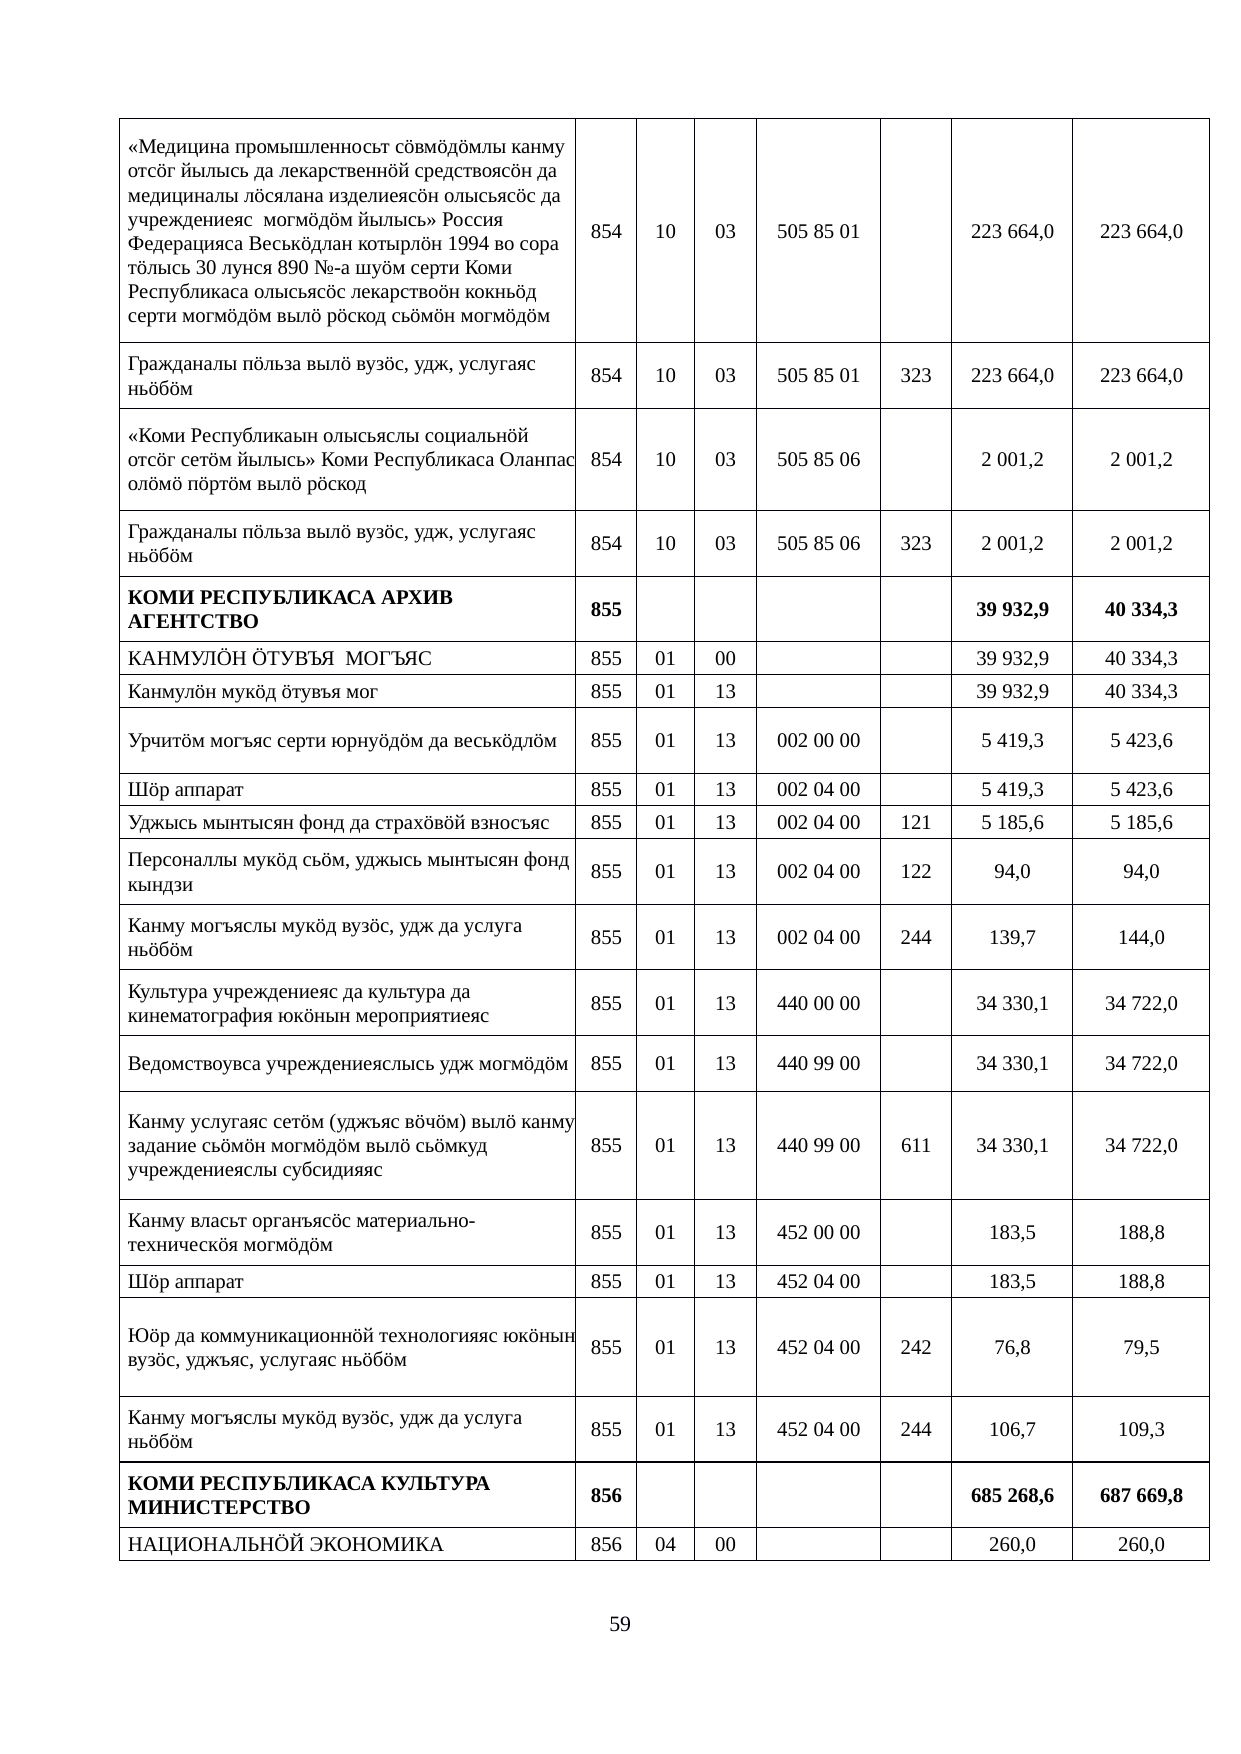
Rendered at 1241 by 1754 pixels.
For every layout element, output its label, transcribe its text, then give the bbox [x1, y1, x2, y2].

table_cell 10 [637, 119, 694, 342]
table_cell 002 04 00 [757, 839, 880, 904]
table_cell 452 04 00 [757, 1266, 880, 1297]
table_cell 76,8 [952, 1298, 1072, 1396]
table_cell 855 [576, 1092, 636, 1199]
table_cell 854 [576, 343, 636, 408]
table_cell 188,8 [1073, 1200, 1209, 1264]
table_cell 01 [637, 839, 694, 904]
table_cell 144,0 [1073, 905, 1209, 969]
table_cell 223 664,0 [1073, 119, 1209, 342]
table_cell 01 [637, 1036, 694, 1091]
table_cell 01 [637, 1092, 694, 1199]
table_cell 855 [576, 577, 636, 641]
table_cell 505 85 06 [757, 511, 880, 576]
table_cell [695, 577, 756, 641]
table_cell 13 [695, 1266, 756, 1297]
table_cell Персоналлы мукӧд сьӧм, уджысь мынтысян фонд кындзи [120, 839, 575, 904]
table_cell 03 [695, 409, 756, 510]
table_cell НАЦИОНАЛЬНӦЙ ЭКОНОМИКА [120, 1528, 575, 1560]
table_cell [637, 577, 694, 641]
table_cell 13 [695, 1200, 756, 1264]
table_cell Шӧр аппарат [120, 1266, 575, 1297]
table_cell 5 423,6 [1073, 774, 1209, 805]
table_cell 855 [576, 806, 636, 838]
table_cell 855 [576, 905, 636, 969]
table_cell Канму власьт органъясӧс материально-техническӧя могмӧдӧм [120, 1200, 575, 1264]
table_cell «Медицина промышленносьт сӧвмӧдӧмлы канму отсӧг йылысь да лекарственнӧй средствоясӧн да медициналы лӧсялана изделиеясӧн олысьясӧс да учреждениеяс могмӧдӧм йылысь» Россия Федерацияса Веськӧдлан котырлӧн 1994 во сора тӧлысь 30 лунся 890 №-а шуӧм серти Коми Республикаса олысьясӧс лекарствоӧн кокньӧд серти могмӧдӧм вылӧ рӧскод сьӧмӧн могмӧдӧм [120, 119, 575, 342]
table_cell 855 [576, 1200, 636, 1264]
table_cell Канмулӧн мукӧд ӧтувъя мог [120, 675, 575, 707]
table_cell 34 722,0 [1073, 970, 1209, 1035]
table_cell 855 [576, 1397, 636, 1461]
table_cell 5 185,6 [1073, 806, 1209, 838]
table_cell [757, 1463, 880, 1527]
table_cell 223 664,0 [1073, 343, 1209, 408]
table_cell 242 [881, 1298, 951, 1396]
table_cell 5 423,6 [1073, 708, 1209, 772]
table_cell 94,0 [1073, 839, 1209, 904]
table_cell 34 722,0 [1073, 1092, 1209, 1199]
table_cell 244 [881, 905, 951, 969]
table_cell КОМИ РЕСПУБЛИКАСА АРХИВ АГЕНТСТВО [120, 577, 575, 641]
table_cell 10 [637, 409, 694, 510]
table_cell 34 330,1 [952, 970, 1072, 1035]
table_cell 855 [576, 839, 636, 904]
table_cell Канму могъяслы мукӧд вузӧс, удж да услуга ньӧбӧм [120, 905, 575, 969]
table_cell [881, 1266, 951, 1297]
table_cell [637, 1463, 694, 1527]
table_cell 01 [637, 905, 694, 969]
table_cell 854 [576, 511, 636, 576]
table_cell [757, 1528, 880, 1560]
table_cell 2 001,2 [1073, 511, 1209, 576]
table_cell [881, 409, 951, 510]
table_cell 440 99 00 [757, 1092, 880, 1199]
table_cell Уджысь мынтысян фонд да страхӧвӧй взносъяс [120, 806, 575, 838]
table_cell Гражданалы пӧльза вылӧ вузӧс, удж, услугаяс ньӧбӧм [120, 511, 575, 576]
table_cell 01 [637, 675, 694, 707]
table_cell Канму могъяслы мукӧд вузӧс, удж да услуга ньӧбӧм [120, 1397, 575, 1461]
table_cell Культура учреждениеяс да культура да кинематография юкӧнын мероприятиеяс [120, 970, 575, 1035]
table_cell 452 04 00 [757, 1397, 880, 1461]
table_cell 002 04 00 [757, 774, 880, 805]
table_cell 139,7 [952, 905, 1072, 969]
table_cell 452 04 00 [757, 1298, 880, 1396]
table_cell 2 001,2 [952, 409, 1072, 510]
table_cell 01 [637, 774, 694, 805]
table_cell 10 [637, 511, 694, 576]
table_cell 01 [637, 806, 694, 838]
table_cell 39 932,9 [952, 642, 1072, 674]
table_cell 39 932,9 [952, 675, 1072, 707]
table_cell 01 [637, 642, 694, 674]
table_cell 13 [695, 1298, 756, 1396]
table_cell 855 [576, 642, 636, 674]
table_cell 121 [881, 806, 951, 838]
table_cell 40 334,3 [1073, 642, 1209, 674]
table_cell [881, 1036, 951, 1091]
table_cell 03 [695, 343, 756, 408]
table_cell Урчитӧм могъяс серти юрнуӧдӧм да веськӧдлӧм [120, 708, 575, 772]
table_cell Ведомствоувса учреждениеяслысь удж могмӧдӧм [120, 1036, 575, 1091]
table_cell 01 [637, 1298, 694, 1396]
table_cell [695, 1463, 756, 1527]
table_cell 452 00 00 [757, 1200, 880, 1264]
table_cell 01 [637, 970, 694, 1035]
table_cell 002 04 00 [757, 905, 880, 969]
table_cell 440 99 00 [757, 1036, 880, 1091]
table_cell 13 [695, 970, 756, 1035]
table_cell 856 [576, 1528, 636, 1560]
table_cell 854 [576, 409, 636, 510]
table_cell 13 [695, 1397, 756, 1461]
table_cell 13 [695, 675, 756, 707]
table_cell Канму услугаяс сетӧм (уджъяс вӧчӧм) вылӧ канму задание сьӧмӧн могмӧдӧм вылӧ сьӧмкуд учреждениеяслы субсидияяс [120, 1092, 575, 1199]
table_cell 04 [637, 1528, 694, 1560]
table_cell 10 [637, 343, 694, 408]
table_cell 223 664,0 [952, 119, 1072, 342]
table_cell [757, 577, 880, 641]
table_cell [881, 774, 951, 805]
table_cell КОМИ РЕСПУБЛИКАСА КУЛЬТУРА МИНИСТЕРСТВО [120, 1463, 575, 1527]
table_cell [881, 577, 951, 641]
table_cell 5 185,6 [952, 806, 1072, 838]
table_cell 79,5 [1073, 1298, 1209, 1396]
table_cell 323 [881, 511, 951, 576]
table_cell 260,0 [1073, 1528, 1209, 1560]
table_cell [881, 119, 951, 342]
table_cell 13 [695, 708, 756, 772]
table_cell 13 [695, 839, 756, 904]
table_cell 109,3 [1073, 1397, 1209, 1461]
table_cell 856 [576, 1463, 636, 1527]
table_cell 13 [695, 1036, 756, 1091]
table_cell 002 04 00 [757, 806, 880, 838]
table_cell 2 001,2 [1073, 409, 1209, 510]
table_cell [757, 642, 880, 674]
table_cell 34 722,0 [1073, 1036, 1209, 1091]
table_cell 13 [695, 905, 756, 969]
table_cell Гражданалы пӧльза вылӧ вузӧс, удж, услугаяс ньӧбӧм [120, 343, 575, 408]
table_cell 5 419,3 [952, 774, 1072, 805]
table_cell 855 [576, 675, 636, 707]
table_cell 002 00 00 [757, 708, 880, 772]
table_cell [881, 1463, 951, 1527]
table_cell 855 [576, 1266, 636, 1297]
table_cell 440 00 00 [757, 970, 880, 1035]
table_cell 122 [881, 839, 951, 904]
table_cell 106,7 [952, 1397, 1072, 1461]
table_cell 505 85 01 [757, 343, 880, 408]
table_cell 855 [576, 1036, 636, 1091]
table_cell 2 001,2 [952, 511, 1072, 576]
table_cell [881, 1200, 951, 1264]
table_cell «Коми Республикаын олысьяслы социальнӧй отсӧг сетӧм йылысь» Коми Республикаса Оланпас олӧмӧ пӧртӧм вылӧ рӧскод [120, 409, 575, 510]
table_cell 611 [881, 1092, 951, 1199]
table_cell 854 [576, 119, 636, 342]
table_cell 39 932,9 [952, 577, 1072, 641]
table_cell [881, 970, 951, 1035]
table_cell [881, 642, 951, 674]
table_cell 685 268,6 [952, 1463, 1072, 1527]
table_cell 183,5 [952, 1266, 1072, 1297]
table_cell 01 [637, 1397, 694, 1461]
table_cell 00 [695, 1528, 756, 1560]
table_cell 01 [637, 708, 694, 772]
table_cell Шӧр аппарат [120, 774, 575, 805]
table_cell 505 85 06 [757, 409, 880, 510]
table_cell [881, 708, 951, 772]
table_cell 223 664,0 [952, 343, 1072, 408]
table_cell 687 669,8 [1073, 1463, 1209, 1527]
table_cell 34 330,1 [952, 1036, 1072, 1091]
table_cell 244 [881, 1397, 951, 1461]
table_cell 13 [695, 1092, 756, 1199]
table_cell [881, 1528, 951, 1560]
table_cell 34 330,1 [952, 1092, 1072, 1199]
table_cell 13 [695, 806, 756, 838]
table_cell 855 [576, 774, 636, 805]
table_cell 94,0 [952, 839, 1072, 904]
table_cell 40 334,3 [1073, 577, 1209, 641]
table_cell [881, 675, 951, 707]
table_cell 03 [695, 119, 756, 342]
table_cell 188,8 [1073, 1266, 1209, 1297]
table_cell 01 [637, 1266, 694, 1297]
table_cell 505 85 01 [757, 119, 880, 342]
table_cell 855 [576, 708, 636, 772]
table_cell КАНМУЛӦН ӦТУВЪЯ МОГЪЯС [120, 642, 575, 674]
table_cell [757, 675, 880, 707]
table_cell 260,0 [952, 1528, 1072, 1560]
table_cell 5 419,3 [952, 708, 1072, 772]
table_cell 855 [576, 1298, 636, 1396]
table_cell 00 [695, 642, 756, 674]
table_cell 323 [881, 343, 951, 408]
table_cell 03 [695, 511, 756, 576]
table_cell 01 [637, 1200, 694, 1264]
table_cell 40 334,3 [1073, 675, 1209, 707]
table_cell Юӧр да коммуникационнӧй технологияяс юкӧнын вузӧс, уджъяс, услугаяс ньӧбӧм [120, 1298, 575, 1396]
table_cell 855 [576, 970, 636, 1035]
table_cell 183,5 [952, 1200, 1072, 1264]
table_cell 13 [695, 774, 756, 805]
